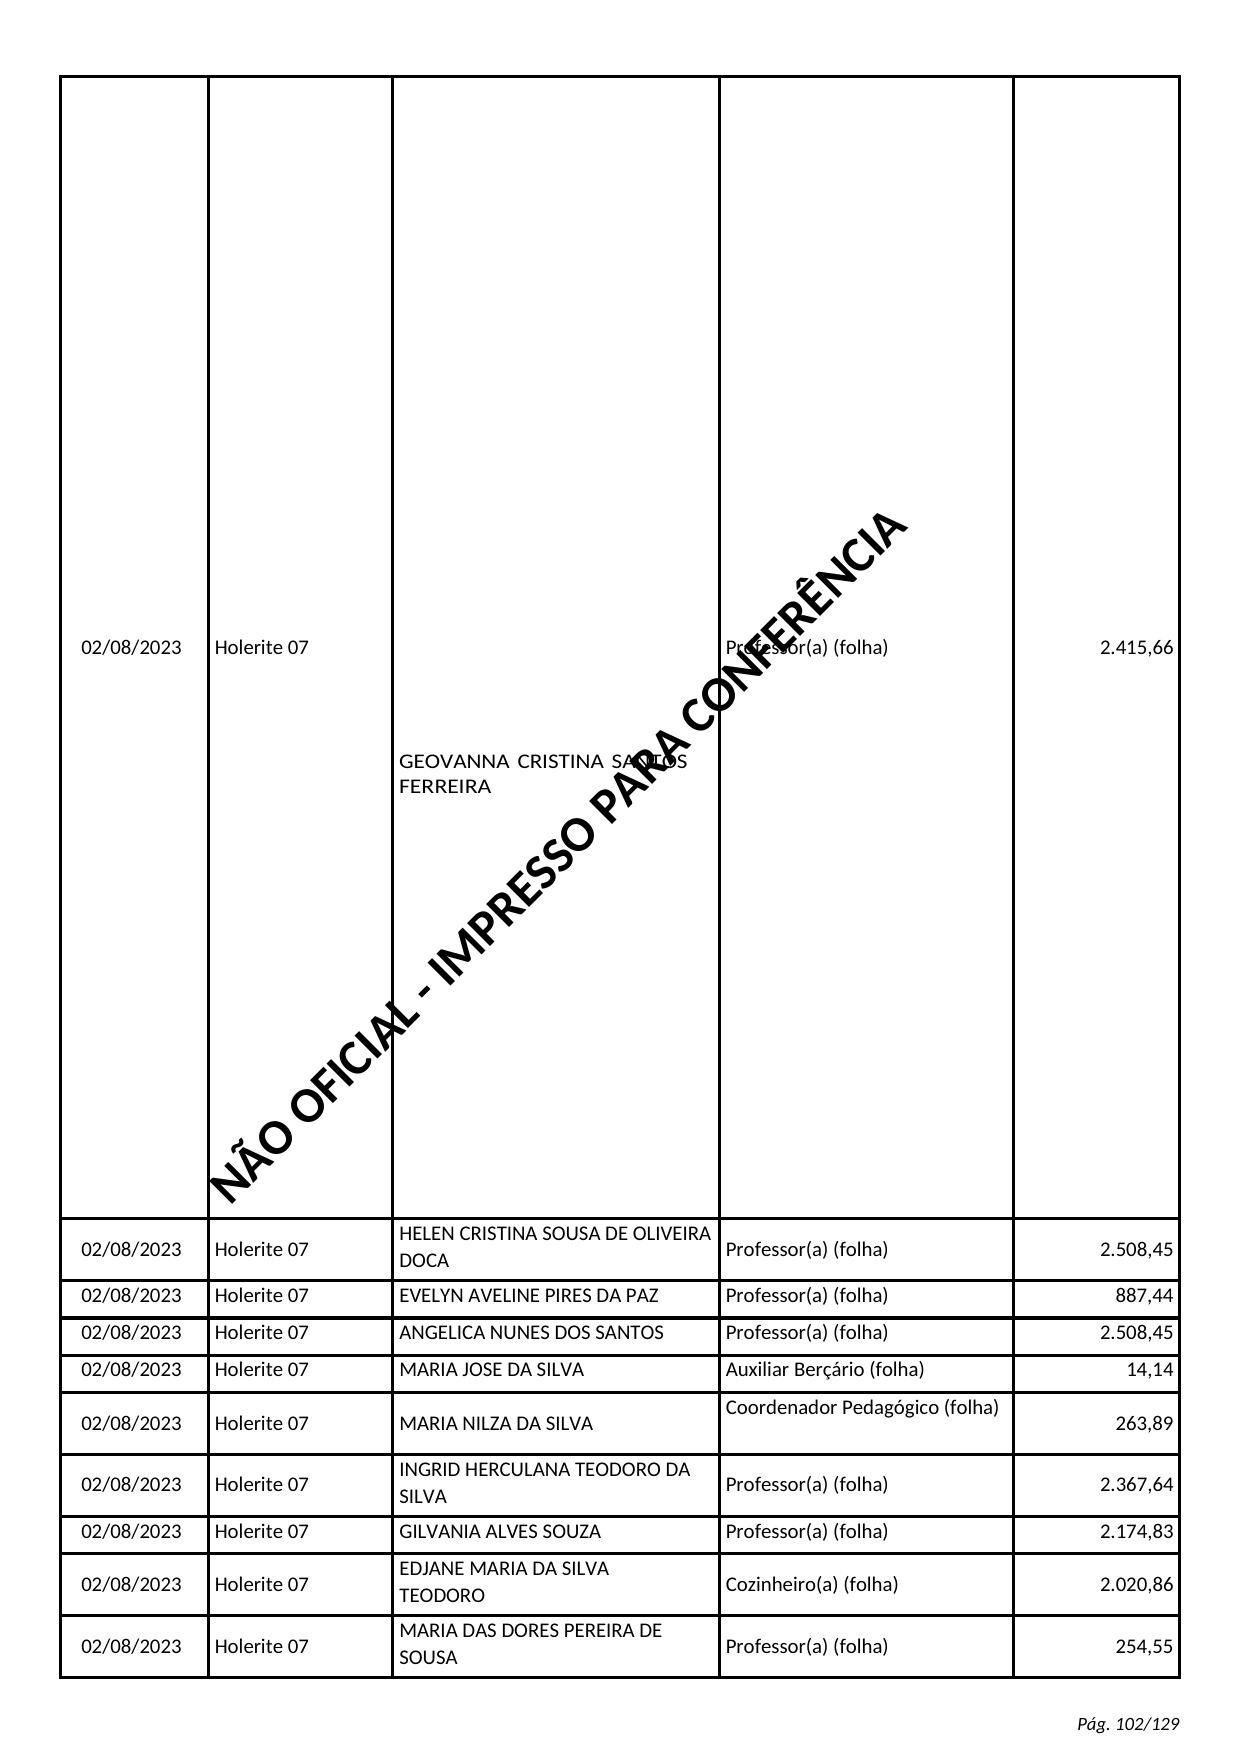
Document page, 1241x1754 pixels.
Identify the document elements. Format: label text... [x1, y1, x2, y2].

table_cell Holerite 07 [210, 1518, 391, 1552]
table_cell Holerite 07 [210, 1357, 391, 1391]
table_cell 2.415,66 [1015, 78, 1178, 1217]
table_cell 2.508,45 [1015, 1320, 1178, 1353]
table_cell Professor(a) (folha) [721, 1220, 1012, 1279]
table_cell 02/08/2023 [62, 1555, 207, 1614]
table_cell 02/08/2023 [62, 1617, 207, 1676]
table_cell 2.508,45 [1015, 1220, 1178, 1279]
table_cell 02/08/2023 [62, 1456, 207, 1515]
table_cell 2.367,64 [1015, 1456, 1178, 1515]
table_cell ANGELICA NUNES DOS SANTOS [394, 1320, 718, 1353]
table_cell 02/08/2023 [62, 1394, 207, 1453]
table_cell Holerite 07 [210, 1456, 391, 1515]
table_cell 263,89 [1015, 1394, 1178, 1453]
table_cell MARIA DAS DORES PEREIRA DE SOUSA [394, 1617, 718, 1676]
table_cell Coordenador Pedagógico (folha) [721, 1394, 1012, 1453]
table_cell Professor(a) (folha) [721, 1617, 1012, 1676]
table_cell MARIA NILZA DA SILVA [394, 1394, 718, 1453]
table_cell Professor(a) (folha) [721, 78, 1012, 1217]
table_cell Holerite 07 [210, 1394, 391, 1453]
table_cell Auxiliar Berçário (folha) [721, 1357, 1012, 1391]
table_cell Professor(a) (folha) [721, 1320, 1012, 1353]
table_cell EDJANE MARIA DA SILVA TEODORO [394, 1555, 718, 1614]
table_cell 02/08/2023 [62, 1282, 207, 1316]
table_cell Professor(a) (folha) [721, 1456, 1012, 1515]
table_cell EVELYN AVELINE PIRES DA PAZ [394, 1282, 718, 1316]
table_cell Cozinheiro(a) (folha) [721, 1555, 1012, 1614]
table_cell [708, 684, 718, 705]
table_cell INGRID HERCULANA TEODORO DA SILVA [394, 1456, 718, 1515]
table_cell 02/08/2023 [62, 1518, 207, 1552]
table_cell Holerite 07 [210, 1617, 391, 1676]
table_cell Professor(a) (folha) [721, 1518, 1012, 1552]
table_cell 254,55 [1015, 1617, 1178, 1676]
table_cell 14,14 [1015, 1357, 1178, 1391]
table_cell Holerite 07 [210, 1555, 391, 1614]
table_cell 02/08/2023 [62, 1320, 207, 1353]
table_cell 02/08/2023 [62, 1220, 207, 1279]
table_cell 2.020,86 [1015, 1555, 1178, 1614]
table_cell GILVANIA ALVES SOUZA [394, 1518, 718, 1552]
table_cell Holerite 07 [210, 1320, 391, 1353]
table_cell Professor(a) (folha) [721, 1282, 1012, 1316]
table_cell 02/08/2023 [62, 78, 207, 1217]
table_cell MARIA JOSE DA SILVA [394, 1357, 718, 1391]
table_cell [394, 78, 718, 1217]
table_cell 02/08/2023 [62, 1357, 207, 1391]
table_cell Holerite 07 [210, 1220, 391, 1279]
table_cell 2.174,83 [1015, 1518, 1178, 1552]
table_cell Holerite 07 [210, 78, 391, 1217]
table_cell 887,44 [1015, 1282, 1178, 1316]
table_cell Holerite 07 [210, 1282, 391, 1316]
table_cell HELEN CRISTINA SOUSA DE OLIVEIRA DOCA [394, 1220, 718, 1279]
